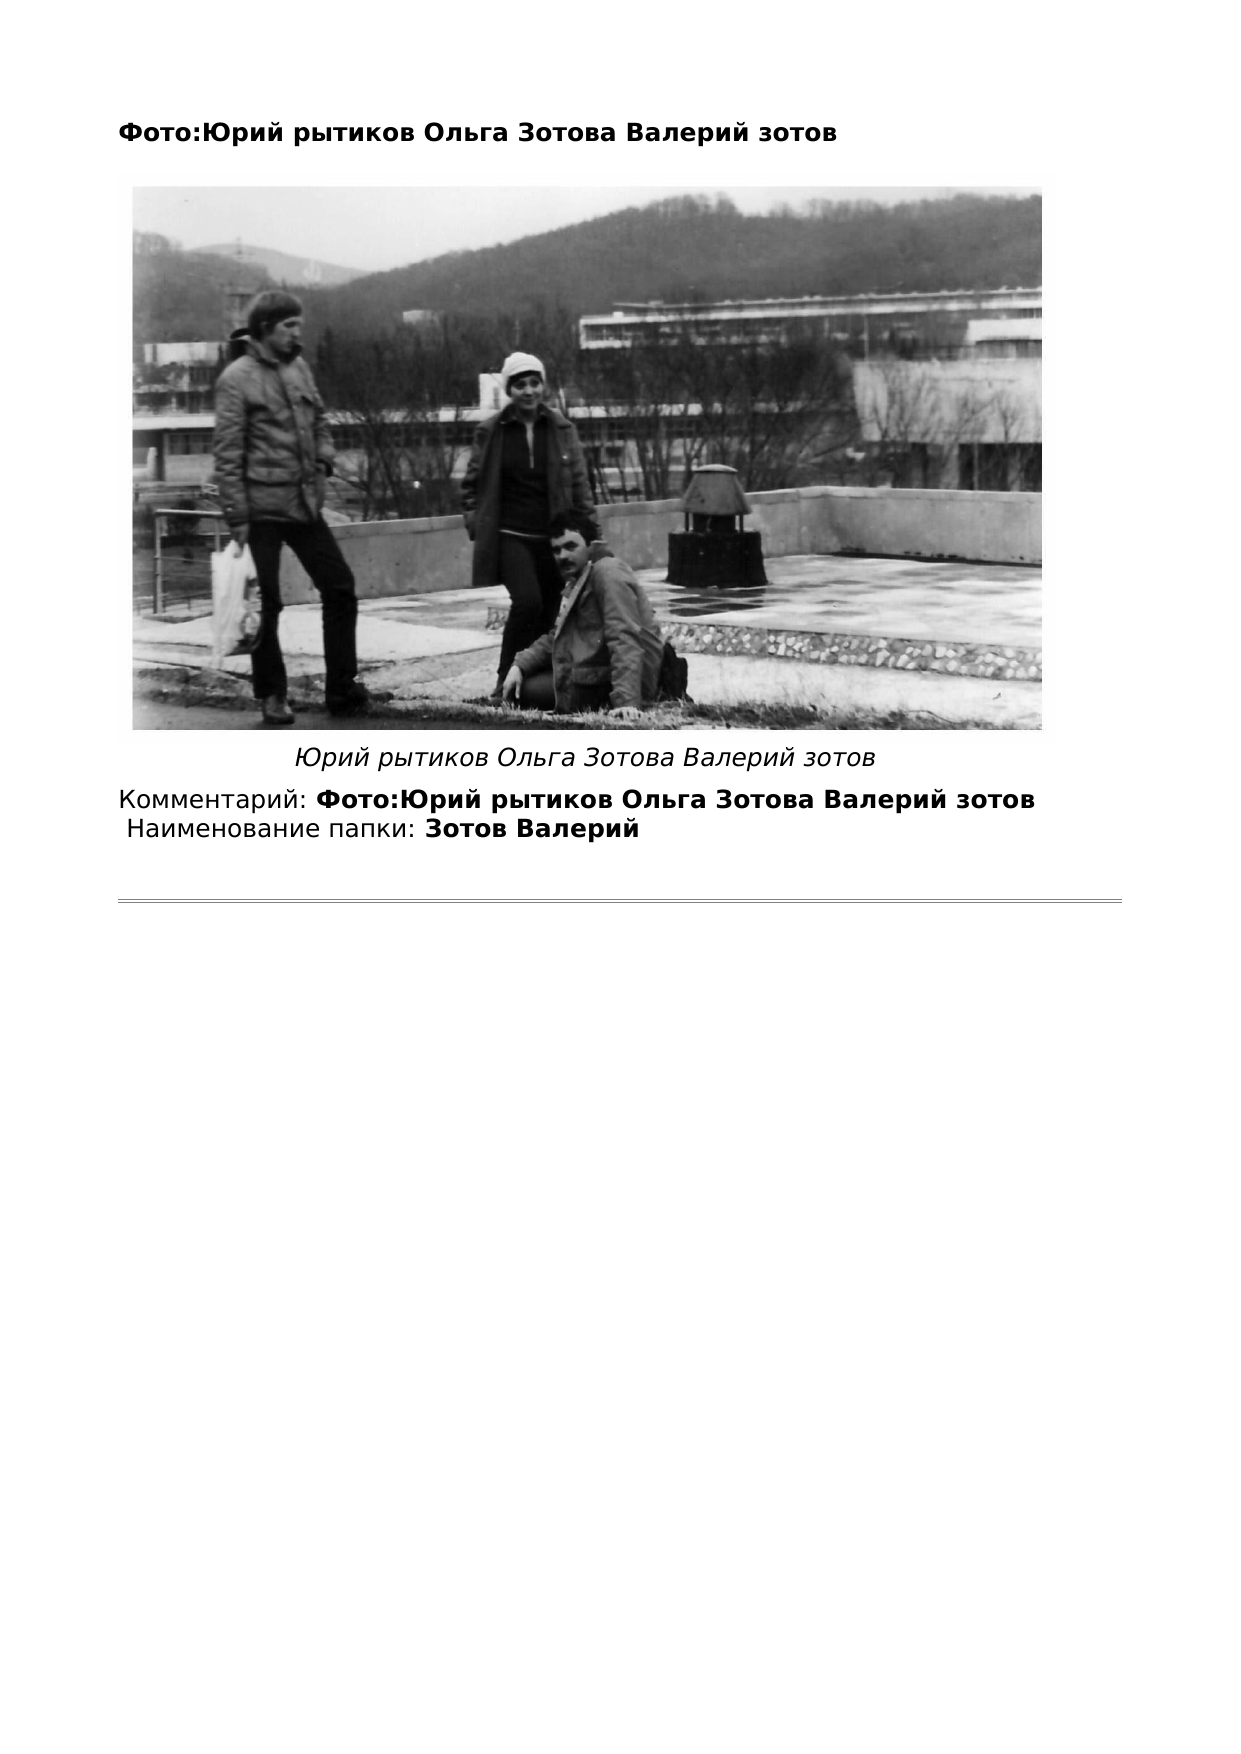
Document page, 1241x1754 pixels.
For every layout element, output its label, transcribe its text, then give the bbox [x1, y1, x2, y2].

picture [118, 172, 1056, 744]
text Юрий рытиков Ольга Зотова Валерий зотов [118, 744, 1056, 772]
subtitle Фото:Юрий рытиков Ольга Зотова Валерий зотов [118, 118, 1122, 147]
text Комментарий: Фото:Юрий рытиков Ольга Зотова Валерий зотов Наименование папки: Зотов Валерий [118, 785, 1122, 872]
